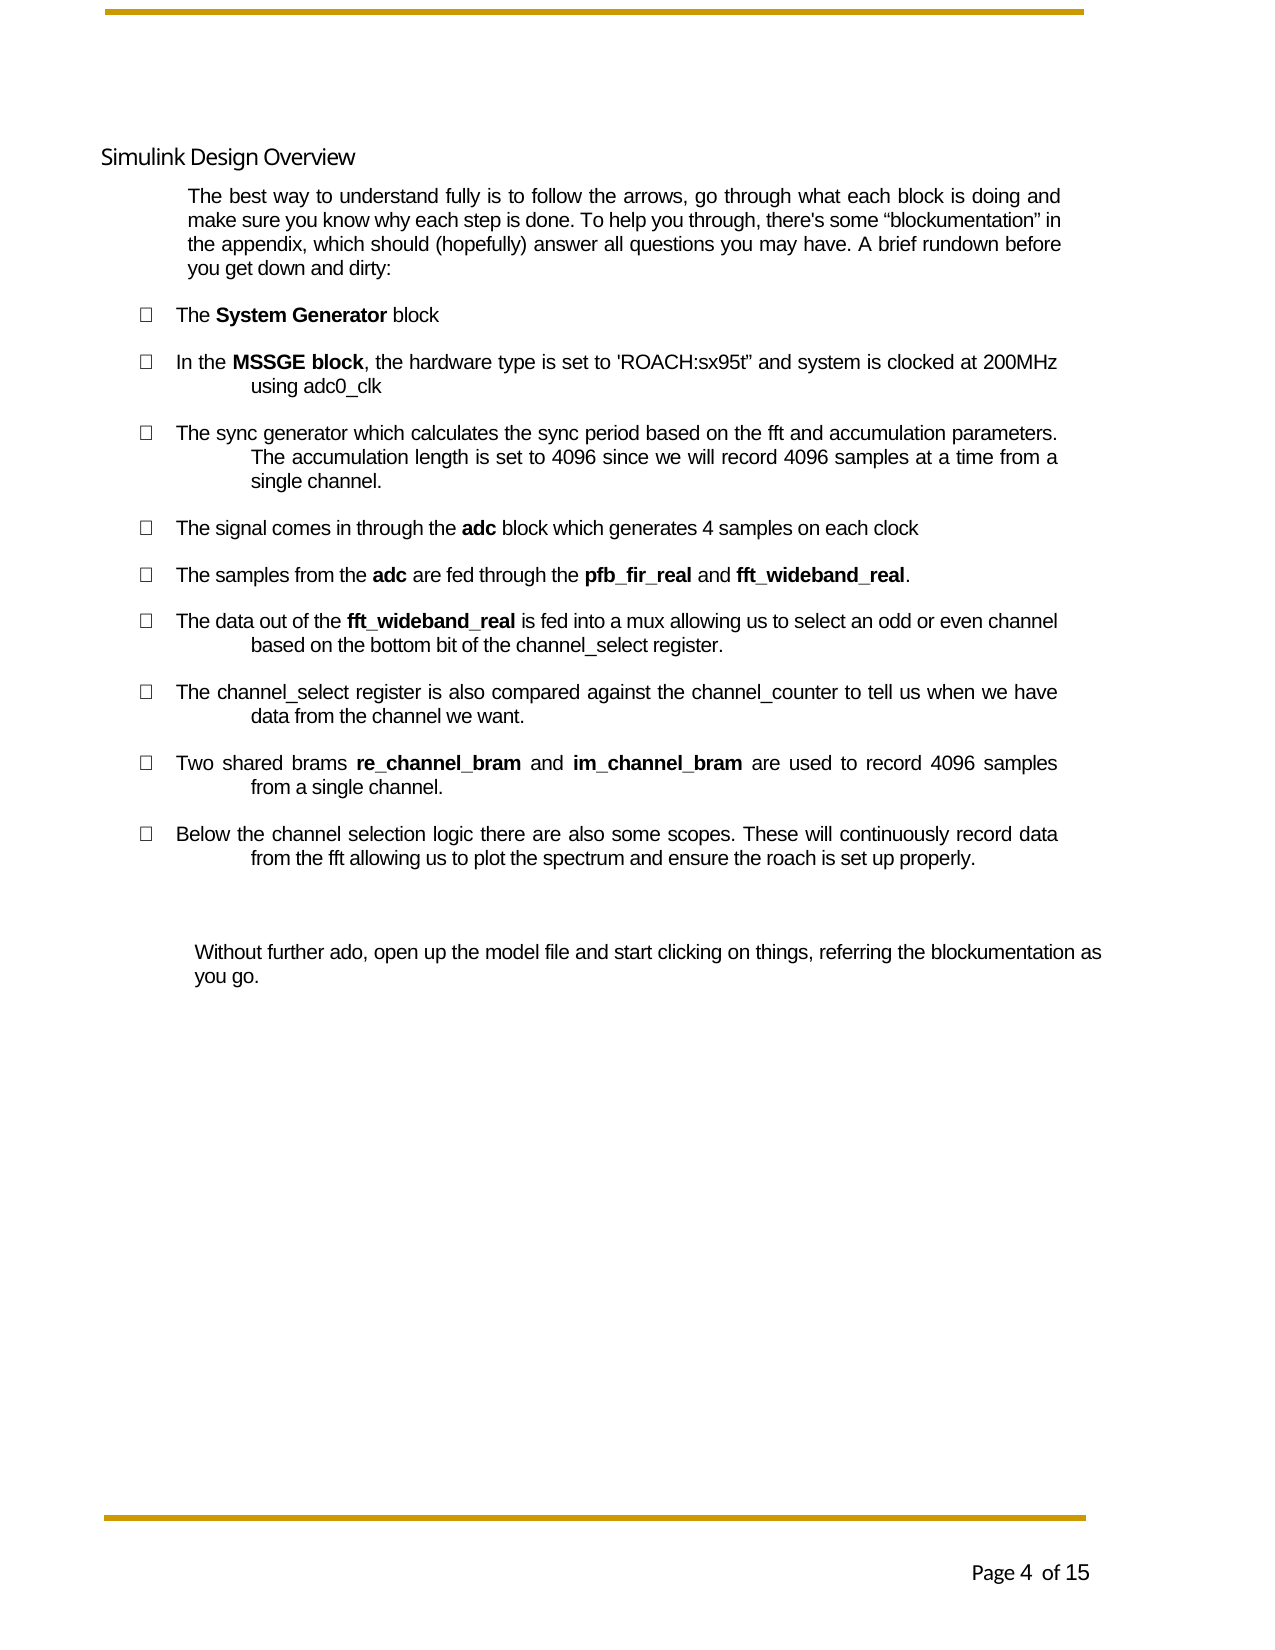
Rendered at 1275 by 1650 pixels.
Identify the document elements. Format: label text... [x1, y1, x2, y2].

subtitle Simulink Design Overview [101, 141, 1062, 172]
list The sync generator which calculates the sync period based on the fft and accumulation parameters. The accumulation length is set to 4096 since we will record 4096 samples at a time from a single channel. [138, 421, 1058, 493]
list The samples from the adc are fed through the pfb_fir_real and fft_wideband_real. [138, 562, 1058, 586]
list The signal comes in through the adc block which generates 4 samples on each clock [138, 516, 1058, 539]
list In the MSSGE block, the hardware type is set to 'ROACH:sx95t” and system is clocked at 200MHz using adc0_clk [138, 350, 1058, 398]
text The best way to understand fully is to follow the arrows, go through what each block is doing and make sure you know why each step is done. To help you through, there's some “blockumentation” in the appendix, which should (hopefully) answer all questions you may have. A brief rundown before you get down and dirty: [187, 184, 1062, 280]
list The data out of the fft_wideband_real is fed into a mux allowing us to select an odd or even channel based on the bottom bit of the channel_select register. [138, 609, 1058, 657]
list The System Generator block [138, 303, 1058, 327]
text Without further ado, open up the model file and start clicking on things, referring the blockumentation as you go. [194, 939, 1102, 987]
list The channel_select register is also compared against the channel_counter to tell us when we have data from the channel we want. [138, 680, 1058, 728]
list Two shared brams re_channel_bram and im_channel_bram are used to record 4096 samples from a single channel. [138, 751, 1058, 799]
list Below the channel selection logic there are also some scopes. These will continuously record data from the fft allowing us to plot the spectrum and ensure the roach is set up properly. [138, 822, 1058, 870]
